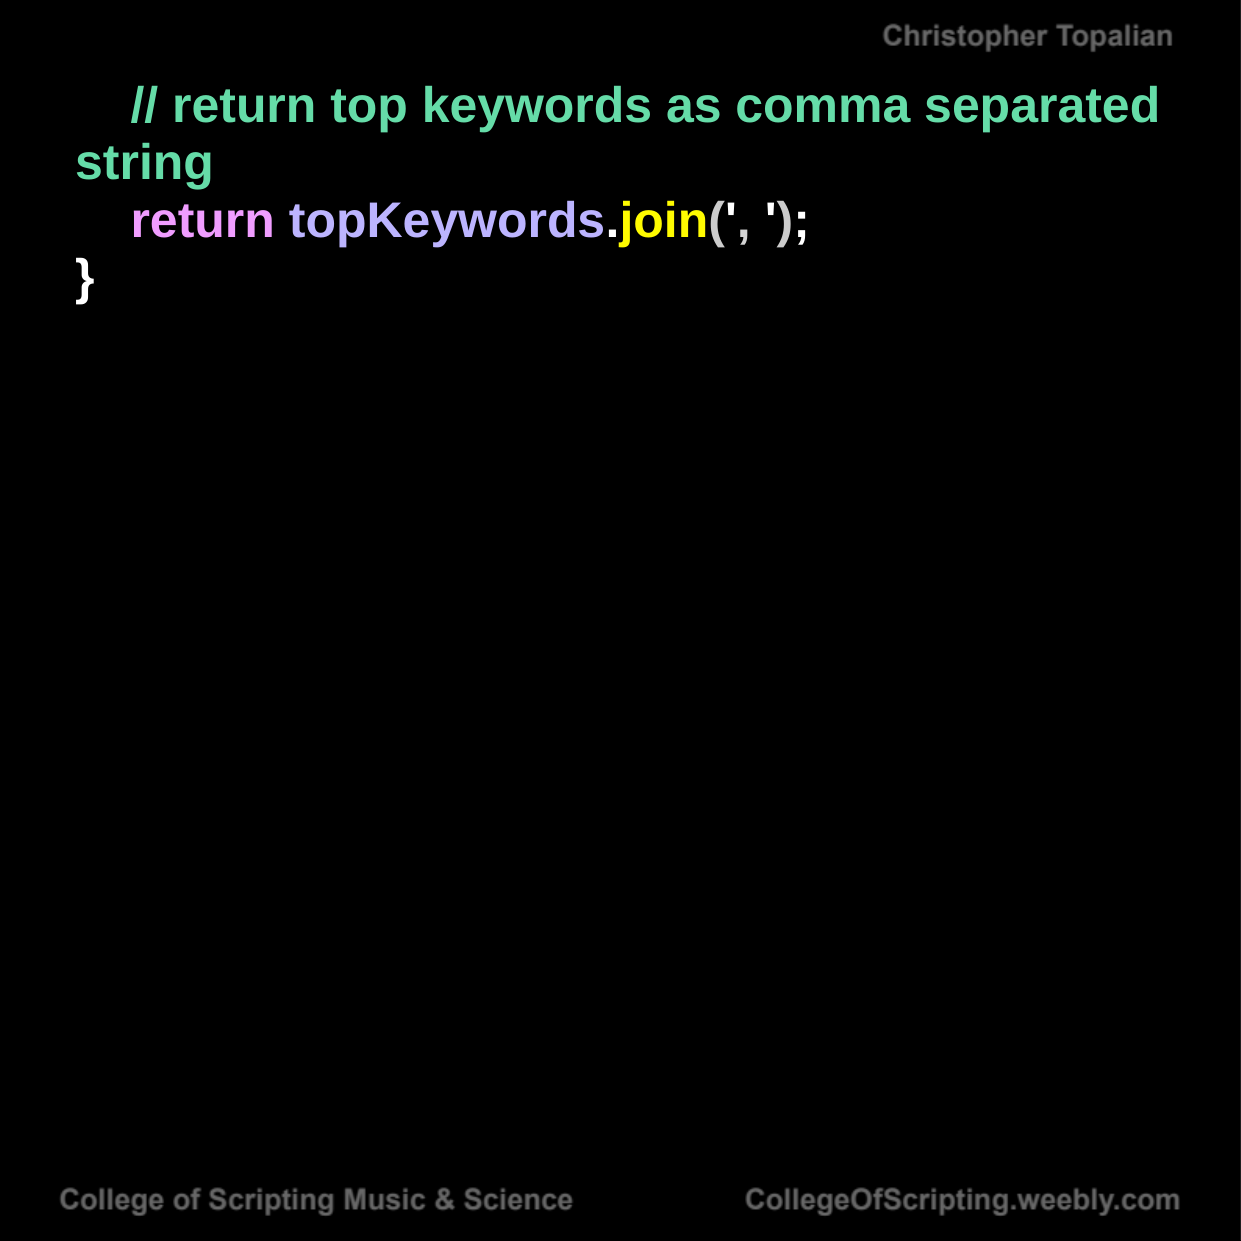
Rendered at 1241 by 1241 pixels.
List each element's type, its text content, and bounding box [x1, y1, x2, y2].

text // return top keywords as comma separated string [75, 75, 1166, 190]
text } [75, 247, 1166, 305]
text return topKeywords.join(', '); [75, 190, 1166, 247]
